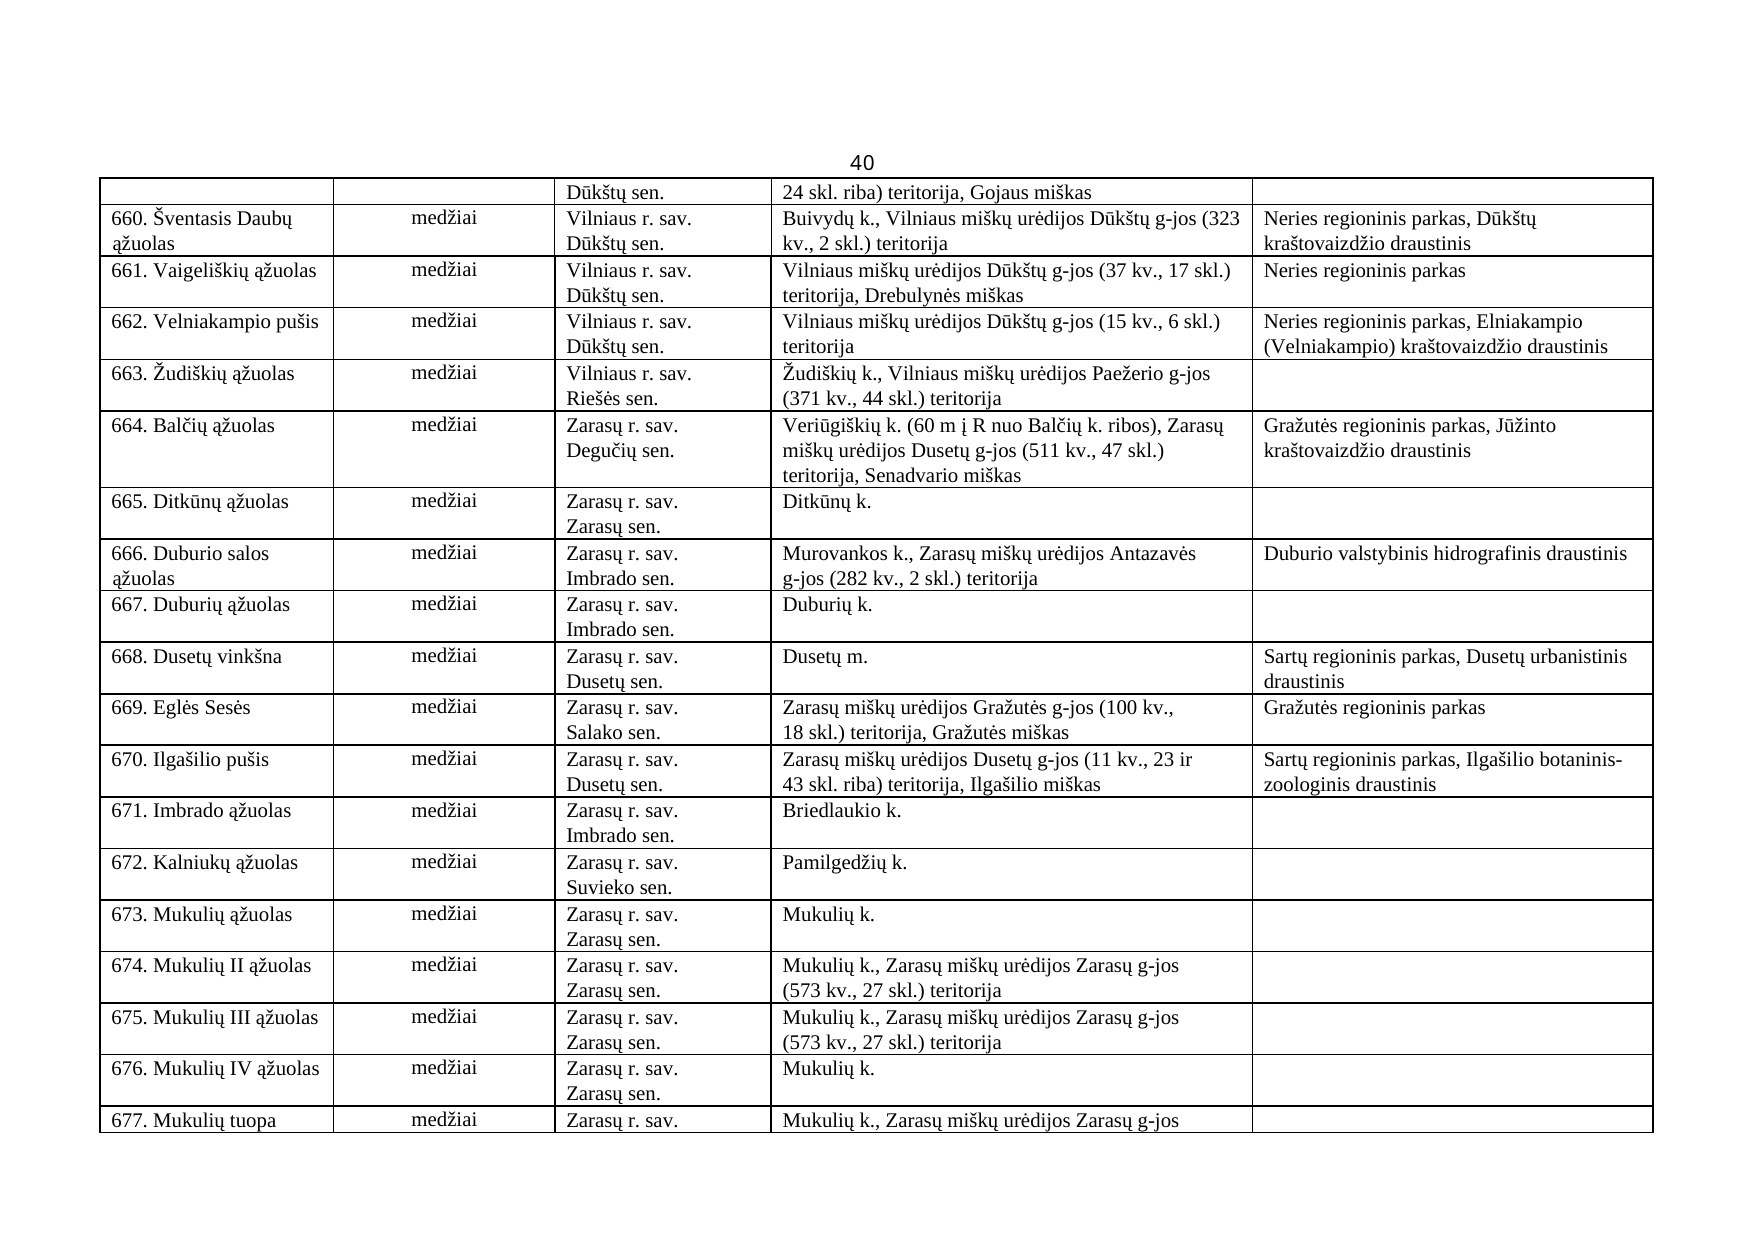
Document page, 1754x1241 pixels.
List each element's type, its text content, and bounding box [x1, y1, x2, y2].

table_cell Vilniaus r. sav. Dūkštų sen. [556, 257, 770, 307]
table_cell medžiai [334, 798, 554, 847]
table_cell Mukulių k. [772, 1055, 1252, 1105]
table_cell Zarasų r. sav. Imbrado sen. [556, 798, 770, 847]
table_cell [1253, 901, 1652, 951]
table_cell Mukulių k., Zarasų miškų urėdijos Zarasų g-jos [772, 1107, 1252, 1132]
table_cell Sartų regioninis parkas, Ilgašilio botaninis-zoologinis draustinis [1253, 746, 1652, 796]
table_cell 675. Mukulių III ąžuolas [101, 1004, 333, 1054]
table_cell Vilniaus r. sav. Dūkštų sen. [555, 205, 771, 255]
table_cell [1253, 952, 1652, 1002]
table_cell 670. Ilgašilio pušis [101, 746, 333, 796]
table_cell 669. Eglės Sesės [101, 695, 333, 744]
table_cell 664. Balčių ąžuolas [101, 412, 333, 487]
table_cell Briedlaukio k. [772, 798, 1252, 847]
table_cell 668. Dusetų vinkšna [101, 643, 333, 693]
table_cell Gražutės regioninis parkas, Jūžinto kraštovaizdžio draustinis [1253, 412, 1652, 487]
table_cell Vilniaus miškų urėdijos Dūkštų g-jos (15 kv., 6 skl.) teritorija [772, 308, 1252, 358]
table_cell [1253, 1107, 1652, 1132]
table_cell medžiai [334, 695, 554, 744]
table_cell Vilniaus r. sav. Riešės sen. [556, 360, 770, 410]
table_cell [1253, 849, 1652, 899]
table_cell Zarasų miškų urėdijos Dusetų g-jos (11 kv., 23 ir 43 skl. riba) teritorija, Ilgašilio miškas [772, 746, 1252, 796]
table_cell 660. Šventasis Daubų ąžuolas [101, 205, 333, 255]
table_cell Zarasų r. sav. Salako sen. [556, 695, 770, 744]
table_cell medžiai [334, 643, 554, 693]
table_cell Dūkštų sen. [555, 179, 771, 204]
table_cell [1253, 591, 1652, 641]
table_cell Zarasų r. sav. Zarasų sen. [556, 1055, 770, 1105]
table_cell medžiai [334, 591, 554, 641]
table_cell Žudiškių k., Vilniaus miškų urėdijos Paežerio g-jos (371 kv., 44 skl.) teritorija [772, 360, 1252, 410]
table_cell medžiai [334, 257, 554, 307]
table_cell Zarasų r. sav. Zarasų sen. [556, 952, 770, 1002]
table_cell Buivydų k., Vilniaus miškų urėdijos Dūkštų g-jos (323 kv., 2 skl.) teritorija [772, 205, 1252, 255]
table_cell medžiai [334, 1004, 554, 1054]
table_cell Zarasų r. sav. Imbrado sen. [556, 591, 770, 641]
table_cell [101, 179, 333, 204]
table_cell Zarasų r. sav. Zarasų sen. [556, 488, 770, 538]
table_cell medžiai [334, 488, 554, 538]
table_cell Neries regioninis parkas [1253, 257, 1652, 307]
table_cell medžiai [334, 1107, 554, 1132]
table_cell [1253, 1055, 1652, 1105]
table_cell Mukulių k., Zarasų miškų urėdijos Zarasų g-jos (573 kv., 27 skl.) teritorija [772, 952, 1252, 1002]
table_cell Vilniaus miškų urėdijos Dūkštų g-jos (37 kv., 17 skl.) teritorija, Drebulynės miškas [772, 257, 1252, 307]
table_cell 663. Žudiškių ąžuolas [101, 360, 333, 410]
table_cell Mukulių k., Zarasų miškų urėdijos Zarasų g-jos (573 kv., 27 skl.) teritorija [772, 1004, 1252, 1054]
table_cell Zarasų r. sav. Suvieko sen. [556, 849, 770, 899]
table_cell Gražutės regioninis parkas [1253, 695, 1652, 744]
table_cell Zarasų r. sav. Dusetų sen. [556, 643, 770, 693]
table_cell medžiai [334, 205, 554, 255]
table_cell [1253, 488, 1652, 538]
table_cell 661. Vaigeliškių ąžuolas [101, 257, 333, 307]
table_cell medžiai [334, 1055, 554, 1105]
table_cell 674. Mukulių II ąžuolas [101, 952, 333, 1002]
table_cell medžiai [334, 952, 554, 1002]
table_cell medžiai [334, 540, 554, 590]
table_cell Duburių k. [772, 591, 1252, 641]
table_cell 24 skl. riba) teritorija, Gojaus miškas [772, 179, 1252, 204]
table_cell [1253, 1004, 1652, 1054]
table_cell Ditkūnų k. [772, 488, 1252, 538]
table_cell Zarasų r. sav. [556, 1107, 770, 1132]
table_cell [1253, 798, 1652, 847]
table_cell Zarasų r. sav. Zarasų sen. [556, 1004, 770, 1054]
table_cell 673. Mukulių ąžuolas [101, 901, 333, 951]
table_cell Vilniaus r. sav. Dūkštų sen. [556, 308, 770, 358]
table_cell Pamilgedžių k. [772, 849, 1252, 899]
table_cell medžiai [334, 746, 554, 796]
table_cell Veriūgiškių k. (60 m į R nuo Balčių k. ribos), Zarasų miškų urėdijos Dusetų g-jos (511 kv., 47 skl.) teritorija, Senadvario miškas [772, 412, 1252, 487]
table_cell [1253, 360, 1652, 410]
table_cell Zarasų r. sav. Zarasų sen. [556, 901, 770, 951]
table_cell 672. Kalniukų ąžuolas [101, 849, 333, 899]
table_cell Sartų regioninis parkas, Dusetų urbanistinis draustinis [1253, 643, 1652, 693]
table_cell Mukulių k. [772, 901, 1252, 951]
table_cell [334, 179, 554, 204]
table_cell medžiai [334, 901, 554, 951]
table_cell Zarasų r. sav. Degučių sen. [556, 412, 770, 487]
table_cell [1253, 179, 1652, 204]
table_cell Duburio valstybinis hidrografinis draustinis [1253, 540, 1652, 590]
table_cell 676. Mukulių IV ąžuolas [101, 1055, 333, 1105]
table_cell Neries regioninis parkas, Dūkštų kraštovaizdžio draustinis [1253, 205, 1652, 255]
table_cell 667. Duburių ąžuolas [101, 591, 333, 641]
table_cell medžiai [334, 412, 554, 487]
table_cell Zarasų r. sav. Dusetų sen. [556, 746, 770, 796]
table_cell medžiai [334, 360, 554, 410]
table_cell 666. Duburio salos ąžuolas [101, 540, 333, 590]
table_cell 662. Velniakampio pušis [101, 308, 333, 358]
table_cell 677. Mukulių tuopa [101, 1107, 333, 1132]
table_cell 671. Imbrado ąžuolas [101, 798, 333, 847]
table_cell medžiai [334, 849, 554, 899]
table_cell Dusetų m. [772, 643, 1252, 693]
table_cell Zarasų r. sav. Imbrado sen. [556, 540, 770, 590]
table_cell Neries regioninis parkas, Elniakampio (Velniakampio) kraštovaizdžio draustinis [1253, 308, 1652, 358]
table_cell medžiai [334, 308, 554, 358]
table_cell 665. Ditkūnų ąžuolas [101, 488, 333, 538]
table_cell Murovankos k., Zarasų miškų urėdijos Antazavės g-jos (282 kv., 2 skl.) teritorija [772, 540, 1252, 590]
table_cell Zarasų miškų urėdijos Gražutės g-jos (100 kv., 18 skl.) teritorija, Gražutės miškas [772, 695, 1252, 744]
